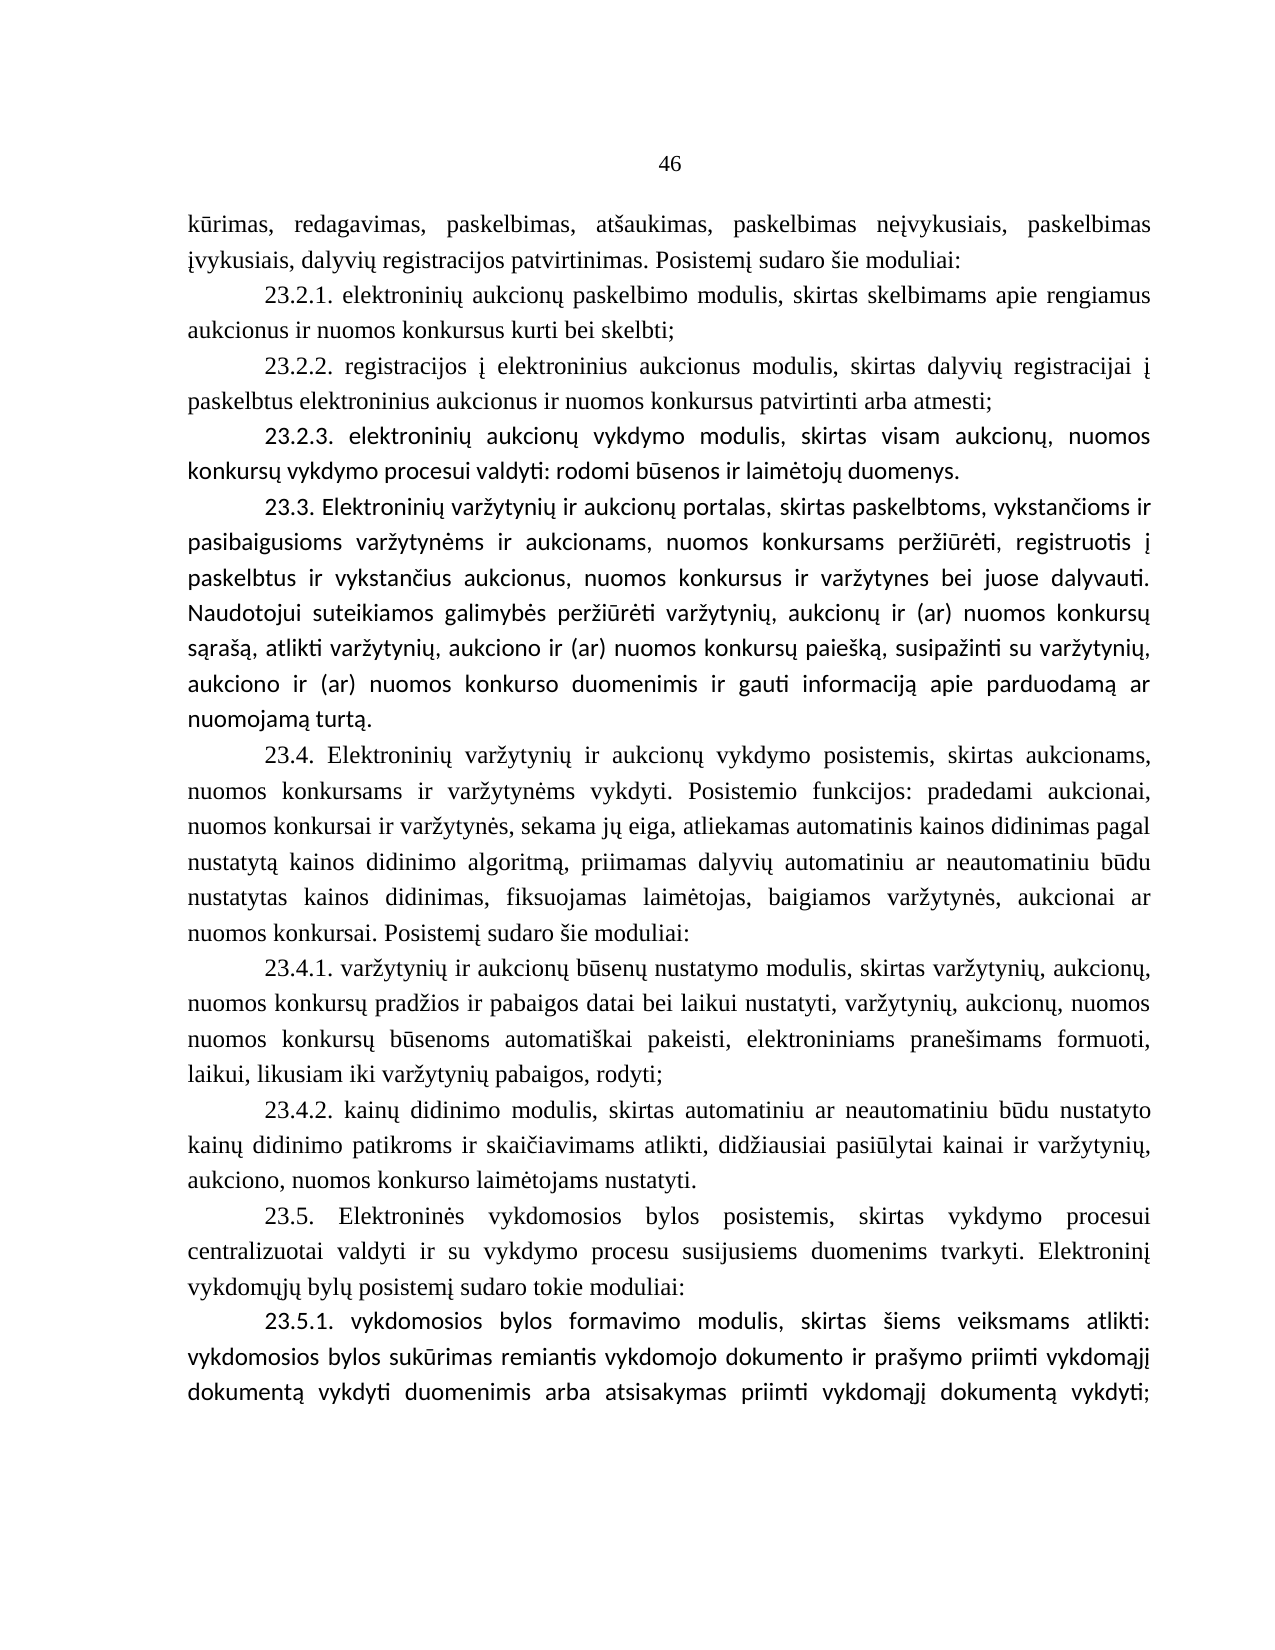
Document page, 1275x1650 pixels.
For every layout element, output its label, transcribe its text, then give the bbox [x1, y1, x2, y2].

text 23.3. Elektroninių varžytynių ir aukcionų portalas, skirtas paskelbtoms, vykstančioms ir pasibaigusioms varžytynėms ir aukcionams, nuomos konkursams peržiūrėti, registruotis į paskelbtus ir vykstančius aukcionus, nuomos konkursus ir varžytynes bei juose dalyvauti. Naudotojui suteikiamos galimybės peržiūrėti varžytynių, aukcionų ir (ar) nuomos konkursų sąrašą, atlikti varžytynių, aukciono ir (ar) nuomos konkursų paiešką, susipažinti su varžytynių, aukciono ir (ar) nuomos konkurso duomenimis ir gauti informaciją apie parduodamą ar nuomojamą turtą. [187, 486, 1152, 734]
text 23.5. Elektroninės vykdomosios bylos posistemis, skirtas vykdymo procesui centralizuotai valdyti ir su vykdymo procesu susijusiems duomenims tvarkyti. Elektroninį vykdomųjų bylų posistemį sudaro tokie moduliai: [187, 1194, 1152, 1301]
text 23.4.1. varžytynių ir aukcionų būsenų nustatymo modulis, skirtas varžytynių, aukcionų, nuomos konkursų pradžios ir pabaigos datai bei laikui nustatyti, varžytynių, aukcionų, nuomos nuomos konkursų būsenoms automatiškai pakeisti, elektroniniams pranešimams formuoti, laikui, likusiam iki varžytynių pabaigos, rodyti; [187, 946, 1152, 1088]
text 23.2.2. registracijos į elektroninius aukcionus modulis, skirtas dalyvių registracijai į paskelbtus elektroninius aukcionus ir nuomos konkursus patvirtinti arba atmesti; [187, 344, 1152, 415]
text 23.4.2. kainų didinimo modulis, skirtas automatiniu ar neautomatiniu būdu nustatyto kainų didinimo patikroms ir skaičiavimams atlikti, didžiausiai pasiūlytai kainai ir varžytynių, aukciono, nuomos konkurso laimėtojams nustatyti. [187, 1088, 1152, 1194]
text kūrimas, redagavimas, paskelbimas, atšaukimas, paskelbimas neįvykusiais, paskelbimas įvykusiais, dalyvių registracijos patvirtinimas. Posistemį sudaro šie moduliai: [187, 203, 1152, 273]
text 23.5.1. vykdomosios bylos formavimo modulis, skirtas šiems veiksmams atlikti: vykdomosios bylos sukūrimas remiantis vykdomojo dokumento ir prašymo priimti vykdomąjį dokumentą vykdyti duomenimis arba atsisakymas priimti vykdomąjį dokumentą vykdyti; [187, 1301, 1152, 1407]
text 23.2.1. elektroninių aukcionų paskelbimo modulis, skirtas skelbimams apie rengiamus aukcionus ir nuomos konkursus kurti bei skelbti; [187, 273, 1152, 344]
text 23.2.3. elektroninių aukcionų vykdymo modulis, skirtas visam aukcionų, nuomos konkursų vykdymo procesui valdyti: rodomi būsenos ir laimėtojų duomenys. [187, 415, 1152, 486]
text 23.4. Elektroninių varžytynių ir aukcionų vykdymo posistemis, skirtas aukcionams, nuomos konkursams ir varžytynėms vykdyti. Posistemio funkcijos: pradedami aukcionai, nuomos konkursai ir varžytynės, sekama jų eiga, atliekamas automatinis kainos didinimas pagal nustatytą kainos didinimo algoritmą, priimamas dalyvių automatiniu ar neautomatiniu būdu nustatytas kainos didinimas, fiksuojamas laimėtojas, baigiamos varžytynės, aukcionai ar nuomos konkursai. Posistemį sudaro šie moduliai: [187, 734, 1152, 946]
